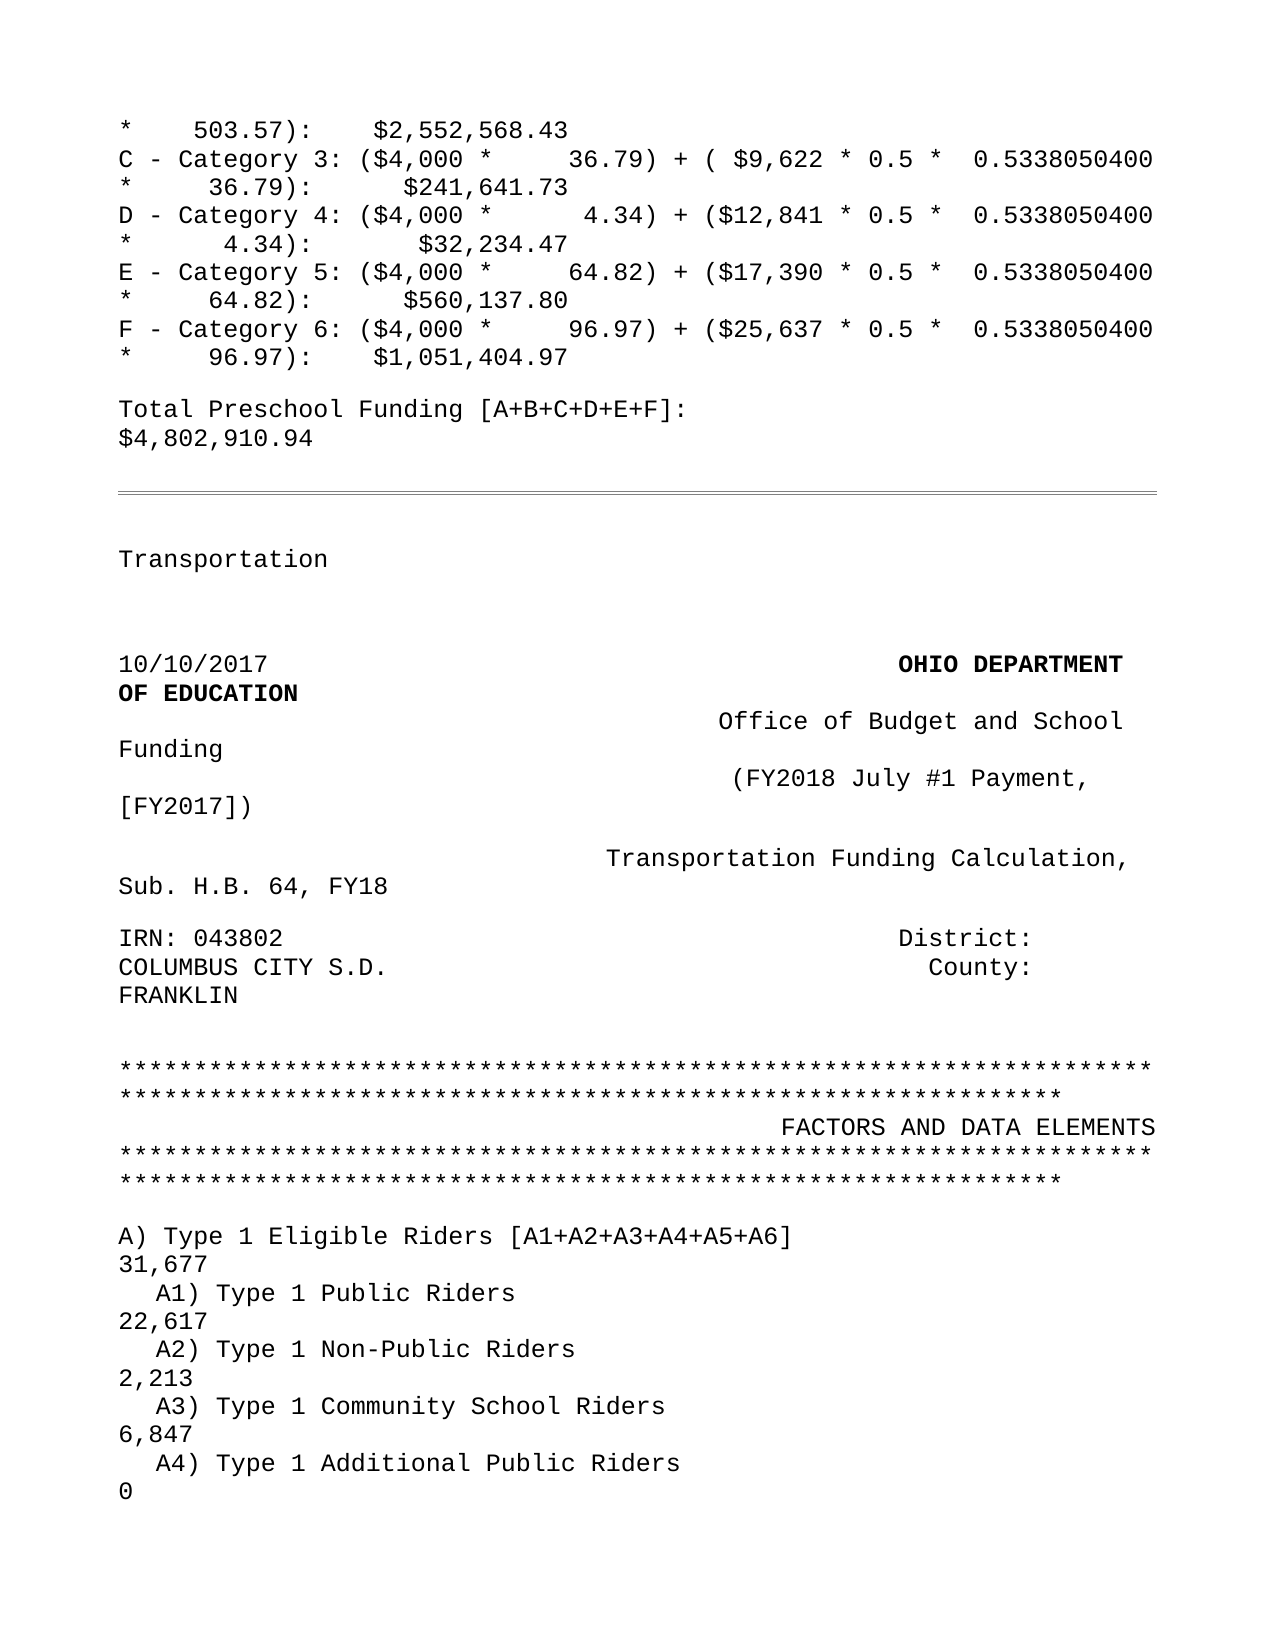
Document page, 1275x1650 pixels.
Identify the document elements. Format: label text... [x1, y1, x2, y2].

text Total Preschool Funding [A+B+C+D+E+F]: $4,802,910.94 [118, 397, 1157, 453]
text Transportation Funding Calculation, Sub. H.B. 64, FY18 [118, 846, 1157, 902]
text (FY2018 July #1 Payment, [FY2017]) [118, 765, 1157, 822]
text Office of Budget and School Funding [118, 709, 1157, 765]
text E - Category 5: ($4,000 * 64.82) + ($17,390 * 0.5 * 0.5338050400 * 64.82): $560,137.80 [118, 260, 1157, 316]
text 10/10/2017 OHIO DEPARTMENT OF EDUCATION [118, 652, 1157, 709]
text ************************************************************************************************************************************ [118, 1058, 1157, 1115]
text D - Category 4: ($4,000 * 4.34) + ($12,841 * 0.5 * 0.5338050400 * 4.34): $32,234.47 [118, 203, 1157, 260]
text * 503.57): $2,552,568.43 [118, 118, 1157, 146]
text A2) Type 1 Non-Public Riders 2,213 [118, 1337, 1157, 1393]
text ************************************************************************************************************************************ [118, 1143, 1157, 1200]
text C - Category 3: ($4,000 * 36.79) + ( $9,622 * 0.5 * 0.5338050400 * 36.79): $241,641.73 [118, 146, 1157, 203]
text A1) Type 1 Public Riders 22,617 [118, 1280, 1157, 1337]
text A3) Type 1 Community School Riders 6,847 [118, 1393, 1157, 1450]
text Transportation [118, 547, 1157, 575]
text F - Category 6: ($4,000 * 96.97) + ($25,637 * 0.5 * 0.5338050400 * 96.97): $1,051,404.97 [118, 316, 1157, 373]
text FACTORS AND DATA ELEMENTS [118, 1115, 1157, 1143]
text A4) Type 1 Additional Public Riders 0 [118, 1450, 1157, 1507]
text A) Type 1 Eligible Riders [A1+A2+A3+A4+A5+A6] 31,677 [118, 1223, 1157, 1280]
text IRN: 043802 District: COLUMBUS CITY S.D. County: FRANKLIN [118, 926, 1157, 1011]
